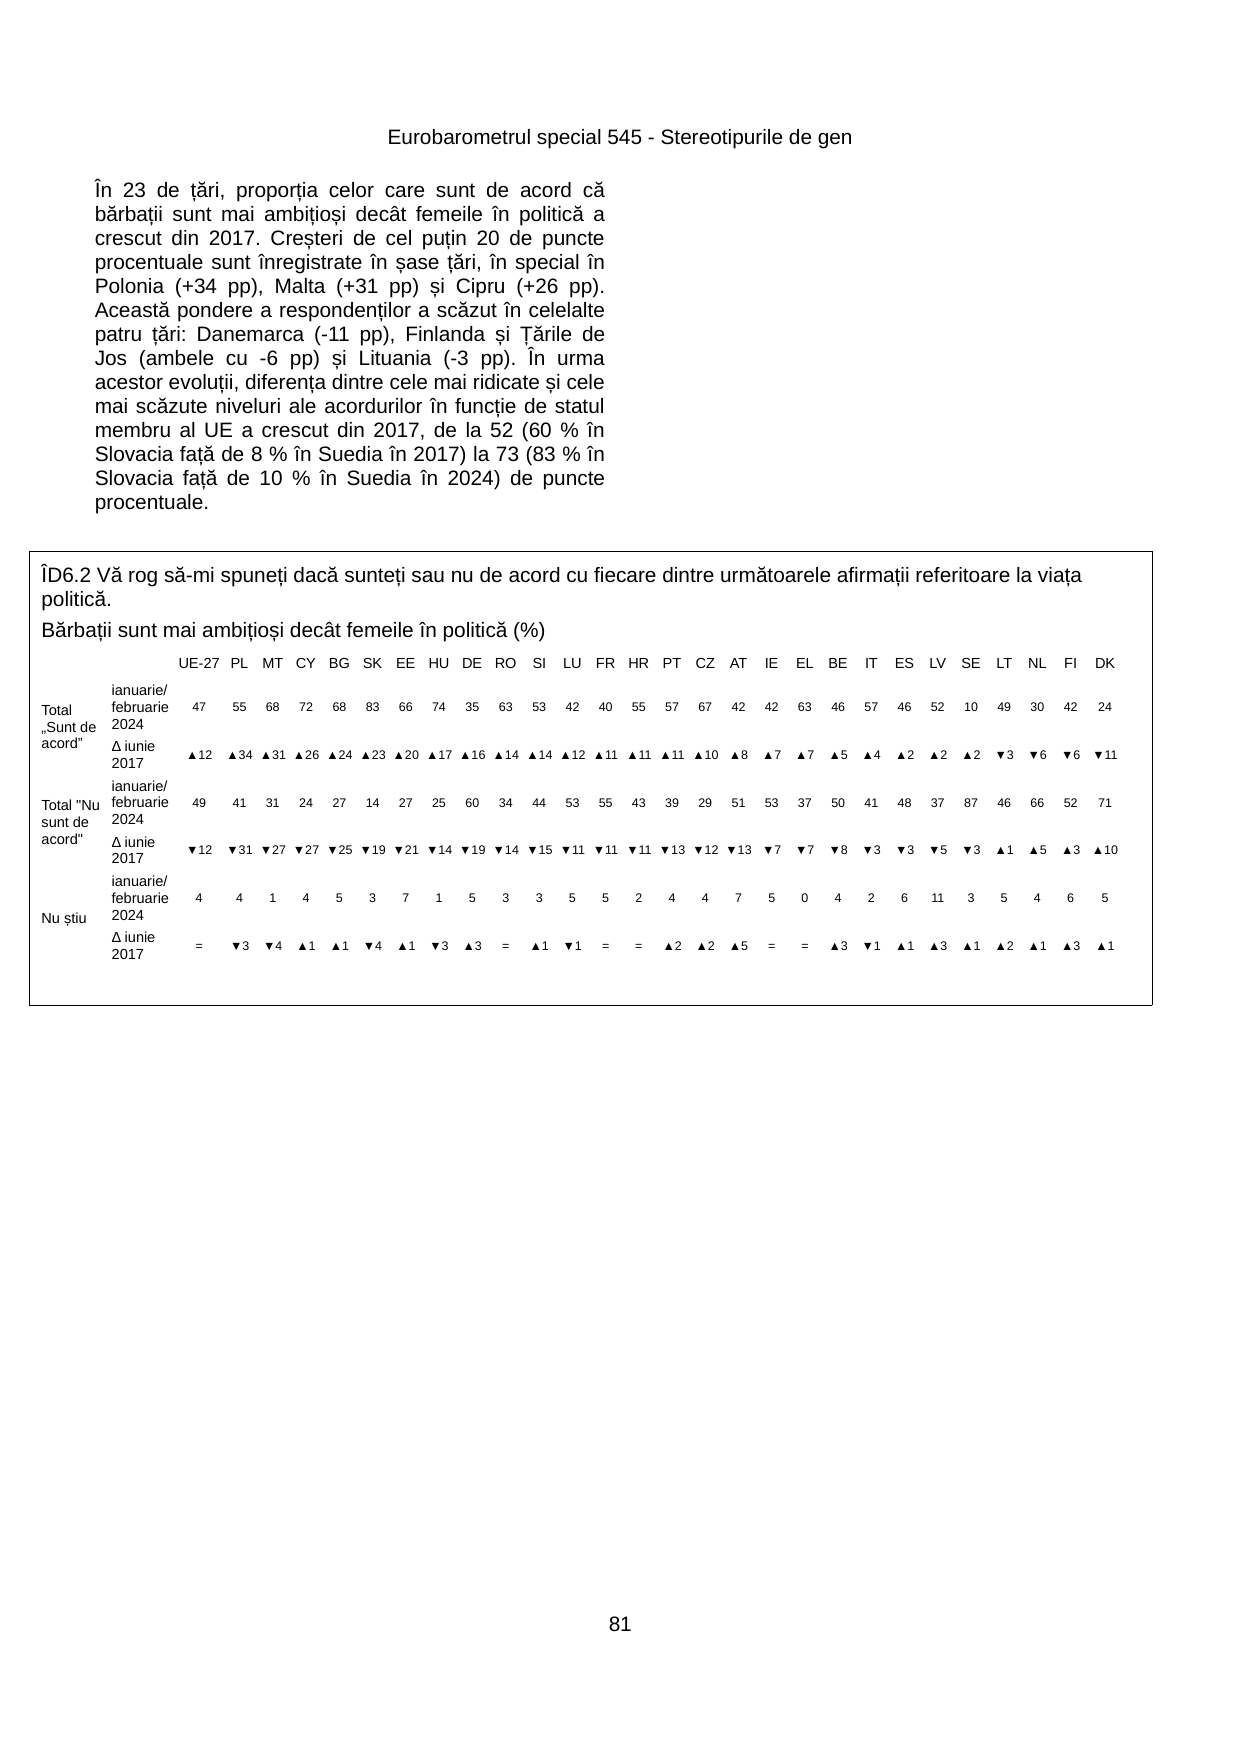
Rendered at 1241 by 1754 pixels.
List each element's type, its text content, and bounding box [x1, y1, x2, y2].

table_cell Total "Nu sunt de acord" [38, 774, 108, 870]
table_cell EL [788, 646, 821, 679]
table_cell ▼12 [689, 831, 722, 870]
table_cell ▼14 [422, 831, 455, 870]
table_cell Δ iunie 2017 [109, 735, 175, 774]
table_cell 40 [589, 679, 622, 735]
table_cell FI [1054, 646, 1087, 679]
table_cell ▼1 [855, 926, 888, 965]
table_cell 66 [389, 679, 422, 735]
table_cell MT [256, 646, 289, 679]
table_cell ▲1 [1021, 926, 1054, 965]
table_cell 55 [589, 774, 622, 831]
table_cell EE [389, 646, 422, 679]
table_cell 71 [1087, 774, 1123, 831]
table_cell 37 [788, 774, 821, 831]
table_cell = [175, 926, 223, 965]
table_cell 4 [1021, 870, 1054, 926]
table_cell ▲1 [1087, 926, 1123, 965]
table_cell ▲24 [323, 735, 356, 774]
table_cell CZ [689, 646, 722, 679]
table_cell 4 [175, 870, 223, 926]
table_cell SE [954, 646, 987, 679]
table_cell PL [223, 646, 256, 679]
table_cell [109, 646, 175, 679]
table_cell 24 [1087, 679, 1123, 735]
table_cell 67 [689, 679, 722, 735]
table_cell 11 [921, 870, 954, 926]
table_cell 3 [954, 870, 987, 926]
table_cell ▲12 [175, 735, 223, 774]
table_cell 5 [455, 870, 489, 926]
table_cell ▲3 [1054, 926, 1087, 965]
table_cell RO [489, 646, 522, 679]
table_cell ▲23 [356, 735, 389, 774]
table_cell 5 [987, 870, 1021, 926]
table_cell ▲26 [289, 735, 322, 774]
table_cell ▼11 [589, 831, 622, 870]
table_cell PT [655, 646, 688, 679]
table_cell ▼27 [256, 831, 289, 870]
table_cell 57 [855, 679, 888, 735]
table_cell ▲3 [821, 926, 854, 965]
table_cell 51 [722, 774, 755, 831]
table_cell ▲1 [289, 926, 322, 965]
table_cell 41 [855, 774, 888, 831]
table_cell 55 [622, 679, 655, 735]
table_cell ▼13 [722, 831, 755, 870]
table_cell ▼4 [356, 926, 389, 965]
table_cell 3 [523, 870, 556, 926]
table_cell ▲1 [323, 926, 356, 965]
table_cell 1 [256, 870, 289, 926]
table_cell 53 [755, 774, 788, 831]
table_cell ▼15 [523, 831, 556, 870]
table_cell 42 [722, 679, 755, 735]
table_cell Δ iunie 2017 [109, 831, 175, 870]
table_cell ▼3 [223, 926, 256, 965]
table_cell 50 [821, 774, 854, 831]
table_cell ▲7 [755, 735, 788, 774]
table_cell ▲2 [655, 926, 688, 965]
table_cell ▼12 [175, 831, 223, 870]
table_cell LV [921, 646, 954, 679]
table_cell ▼6 [1054, 735, 1087, 774]
table_cell 7 [722, 870, 755, 926]
table_cell ▲3 [1054, 831, 1087, 870]
table_cell ▼1 [556, 926, 589, 965]
table_cell 63 [788, 679, 821, 735]
table_cell ianuarie/februarie 2024 [109, 870, 175, 926]
table_cell Δ iunie 2017 [109, 926, 175, 965]
table_cell 29 [689, 774, 722, 831]
table_header ÎD6.2 Vă rog să-mi spuneți dacă sunteți sau nu de acord cu fiecare dintre următoarele afirmații referitoare la viața politică. [38, 560, 1123, 614]
table_cell ianuarie/februarie 2024 [109, 774, 175, 831]
table_cell IT [855, 646, 888, 679]
table_cell ▲10 [1087, 831, 1123, 870]
table_cell ▲5 [821, 735, 854, 774]
table_cell 2 [855, 870, 888, 926]
table_cell 46 [987, 774, 1021, 831]
table_cell ▼7 [755, 831, 788, 870]
table_cell ES [888, 646, 921, 679]
table_cell 25 [422, 774, 455, 831]
table_cell ▼11 [556, 831, 589, 870]
table_cell LU [556, 646, 589, 679]
table_cell FR [589, 646, 622, 679]
table_cell ▲1 [389, 926, 422, 965]
table_cell ▼3 [888, 831, 921, 870]
table_cell 41 [223, 774, 256, 831]
table_cell ▼31 [223, 831, 256, 870]
table_cell ▲2 [689, 926, 722, 965]
table_cell Bărbații sunt mai ambițioși decât femeile în politică (%) [38, 614, 1123, 646]
table_cell 52 [1054, 774, 1087, 831]
table_cell ▲10 [689, 735, 722, 774]
table_cell = [589, 926, 622, 965]
table_cell ▼4 [256, 926, 289, 965]
table_cell ▲5 [722, 926, 755, 965]
table_cell ▲11 [589, 735, 622, 774]
table_cell 27 [389, 774, 422, 831]
table_cell 42 [556, 679, 589, 735]
table_cell ▲8 [722, 735, 755, 774]
table_cell ▲5 [1021, 831, 1054, 870]
table_cell ▲1 [954, 926, 987, 965]
table_cell DE [455, 646, 489, 679]
table_cell 49 [175, 774, 223, 831]
table_cell ▼13 [655, 831, 688, 870]
table_cell 3 [356, 870, 389, 926]
table_cell ▲14 [489, 735, 522, 774]
table_cell 4 [821, 870, 854, 926]
table_cell 43 [622, 774, 655, 831]
table_cell ▼3 [954, 831, 987, 870]
table_cell ▲4 [855, 735, 888, 774]
table_cell ▼11 [1087, 735, 1123, 774]
table_cell 42 [755, 679, 788, 735]
table_cell ▼6 [1021, 735, 1054, 774]
table_cell 4 [223, 870, 256, 926]
table_cell 35 [455, 679, 489, 735]
table_cell 74 [422, 679, 455, 735]
table_cell 87 [954, 774, 987, 831]
table_cell ▲34 [223, 735, 256, 774]
table_cell 49 [987, 679, 1021, 735]
table_cell ▲20 [389, 735, 422, 774]
table_cell ▼19 [356, 831, 389, 870]
table_cell ▼3 [855, 831, 888, 870]
table_cell ▲16 [455, 735, 489, 774]
table_cell ▲2 [888, 735, 921, 774]
table_cell 53 [523, 679, 556, 735]
table_cell ▲11 [622, 735, 655, 774]
table_cell 5 [755, 870, 788, 926]
table_cell ianuarie/februarie 2024 [109, 679, 175, 735]
table_cell 68 [323, 679, 356, 735]
table_cell 66 [1021, 774, 1054, 831]
table_cell ▲14 [523, 735, 556, 774]
table_cell 68 [256, 679, 289, 735]
table_cell = [622, 926, 655, 965]
table_cell ▼5 [921, 831, 954, 870]
table_cell 10 [954, 679, 987, 735]
table_cell 3 [489, 870, 522, 926]
table_cell 27 [323, 774, 356, 831]
table_cell ▲3 [921, 926, 954, 965]
table_cell ▲11 [655, 735, 688, 774]
table_cell 5 [589, 870, 622, 926]
table_cell 24 [289, 774, 322, 831]
table_cell UE-27 [175, 646, 223, 679]
table_cell ▼11 [622, 831, 655, 870]
table_cell ▲1 [888, 926, 921, 965]
table_cell SI [523, 646, 556, 679]
table_cell 46 [888, 679, 921, 735]
table_cell HR [622, 646, 655, 679]
table_cell 47 [175, 679, 223, 735]
table_cell 72 [289, 679, 322, 735]
table_cell 52 [921, 679, 954, 735]
table_cell ▼21 [389, 831, 422, 870]
table_cell ▲12 [556, 735, 589, 774]
table_cell ▲1 [523, 926, 556, 965]
table_cell 4 [655, 870, 688, 926]
table_cell ▼27 [289, 831, 322, 870]
table_cell 31 [256, 774, 289, 831]
table_cell 6 [888, 870, 921, 926]
table_cell ▲2 [954, 735, 987, 774]
table_cell = [788, 926, 821, 965]
table_cell ▼7 [788, 831, 821, 870]
table_cell = [489, 926, 522, 965]
table_cell 5 [1087, 870, 1123, 926]
table_cell Nu știu [38, 870, 108, 965]
table_cell IE [755, 646, 788, 679]
table_cell 60 [455, 774, 489, 831]
table_cell [38, 646, 108, 679]
table_cell 53 [556, 774, 589, 831]
table_cell 55 [223, 679, 256, 735]
table_cell ▼19 [455, 831, 489, 870]
table_cell BG [323, 646, 356, 679]
table_cell 5 [556, 870, 589, 926]
table_cell LT [987, 646, 1021, 679]
table_cell ▲2 [987, 926, 1021, 965]
table_cell ▲2 [921, 735, 954, 774]
table_cell 4 [689, 870, 722, 926]
table_cell 37 [921, 774, 954, 831]
table_cell AT [722, 646, 755, 679]
table_cell 6 [1054, 870, 1087, 926]
table_cell Total „Sunt de acord” [38, 679, 108, 774]
table_cell DK [1087, 646, 1123, 679]
table_cell CY [289, 646, 322, 679]
table_cell 14 [356, 774, 389, 831]
table_cell ▲17 [422, 735, 455, 774]
table_cell 57 [655, 679, 688, 735]
table_cell 39 [655, 774, 688, 831]
table_cell 4 [289, 870, 322, 926]
table_cell 44 [523, 774, 556, 831]
table_cell ▲3 [455, 926, 489, 965]
table_cell 63 [489, 679, 522, 735]
table_cell 34 [489, 774, 522, 831]
table_cell HU [422, 646, 455, 679]
table_cell NL [1021, 646, 1054, 679]
table_cell 0 [788, 870, 821, 926]
table_cell 5 [323, 870, 356, 926]
table_cell ▼25 [323, 831, 356, 870]
table_cell 30 [1021, 679, 1054, 735]
table_cell ▼3 [987, 735, 1021, 774]
table_cell ▼3 [422, 926, 455, 965]
table_cell 42 [1054, 679, 1087, 735]
table_cell 83 [356, 679, 389, 735]
table_cell ▲1 [987, 831, 1021, 870]
text În 23 de țări, proporția celor care sunt de acord că bărbații sunt mai ambițioși decât femeile în politică a crescut din 2017. Creșteri de cel puțin 20 de puncte procentuale sunt înregistrate în șase țări, în special în Polonia (+34 pp), Malta (+31 pp) și Cipru (+26 pp). Această pondere a respondenților a scăzut în celelalte patru țări: Danemarca (-11 pp), Finlanda și Țările de Jos (ambele cu -6 pp) și Lituania (-3 pp). În urma acestor evoluții, diferența dintre cele mai ridicate și cele mai scăzute niveluri ale acordurilor în funcție de statul membru al UE a crescut din 2017, de la 52 (60 % în Slovacia față de 8 % în Suedia în 2017) la 73 (83 % în Slovacia față de 10 % în Suedia în 2024) de puncte procentuale. [94, 178, 605, 513]
table_cell = [755, 926, 788, 965]
table_cell ▼14 [489, 831, 522, 870]
table_cell ▲31 [256, 735, 289, 774]
table_cell ▲7 [788, 735, 821, 774]
table_cell BE [821, 646, 854, 679]
table_cell ▼8 [821, 831, 854, 870]
table_cell 2 [622, 870, 655, 926]
table_cell 46 [821, 679, 854, 735]
table_cell 7 [389, 870, 422, 926]
table_cell 1 [422, 870, 455, 926]
table_cell SK [356, 646, 389, 679]
table_cell 48 [888, 774, 921, 831]
